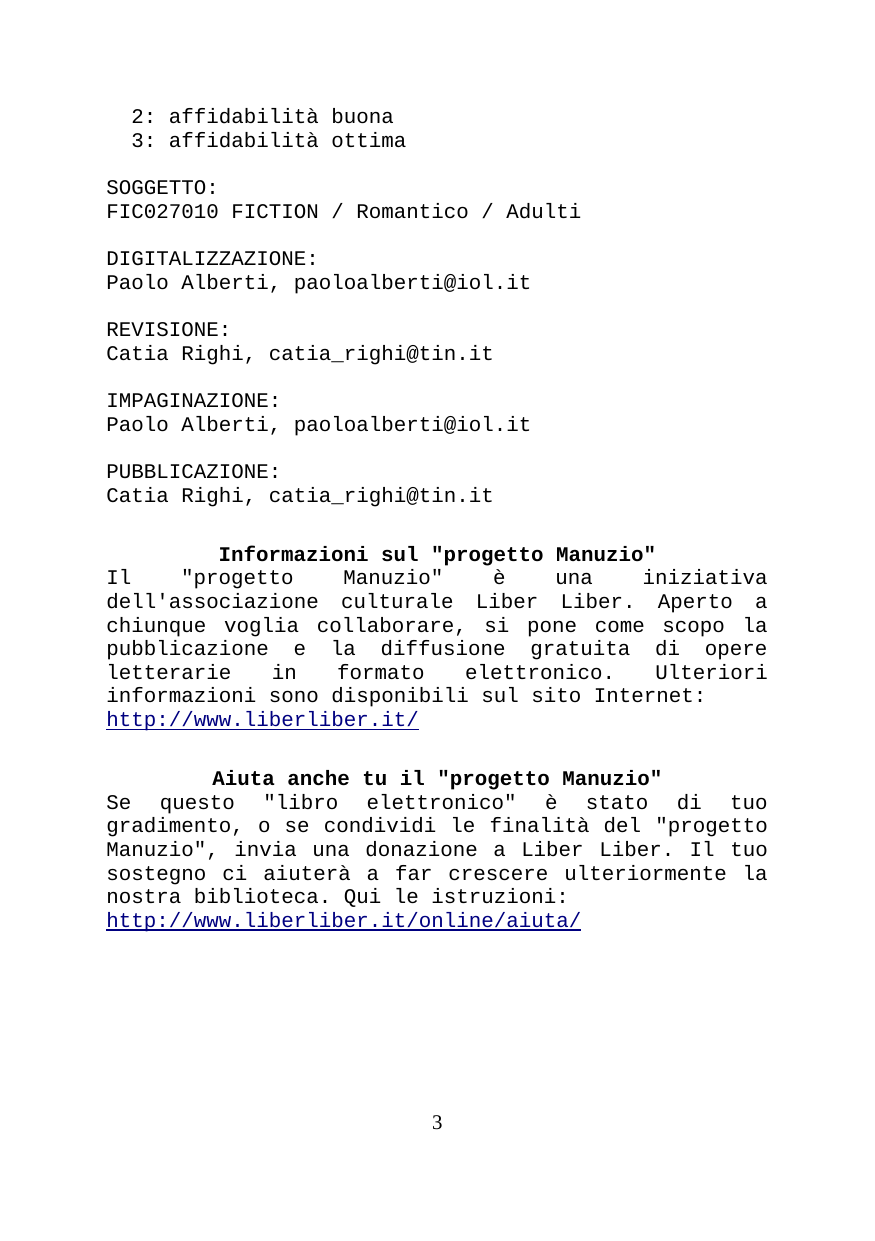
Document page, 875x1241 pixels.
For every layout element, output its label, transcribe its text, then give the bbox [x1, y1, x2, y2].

text Paolo Alberti, paoloalberti@iol.it [106, 272, 768, 295]
text Il "progetto Manuzio" è una iniziativa dell'associazione culturale Liber Liber. Aperto a chiunque voglia collaborare, si pone come scopo la pubblicazione e la diffusione gratuita di opere letterarie in formato elettronico. Ulteriori informazioni sono disponibili sul sito Internet: [106, 567, 768, 709]
text Catia Righi, catia_righi@tin.it [106, 484, 768, 508]
text http://www.liberliber.it/online/aiuta/ [106, 910, 768, 934]
text Aiuta anche tu il "progetto Manuzio" [106, 768, 768, 792]
text Se questo "libro elettronico" è stato di tuo gradimento, o se condividi le finalità del "progetto Manuzio", invia una donazione a Liber Liber. Il tuo sostegno ci aiuterà a far crescere ulteriormente la nostra biblioteca. Qui le istruzioni: [106, 792, 768, 910]
text DIGITALIZZAZIONE: [106, 248, 768, 272]
text IMPAGINAZIONE: [106, 390, 768, 414]
text PUBBLICAZIONE: [106, 461, 768, 484]
text FIC027010 FICTION / Romantico / Adulti [106, 201, 768, 224]
text Informazioni sul "progetto Manuzio" [106, 544, 768, 567]
text SOGGETTO: [106, 177, 768, 201]
text Catia Righi, catia_righi@tin.it [106, 343, 768, 366]
text 2: affidabilità buona [106, 106, 768, 130]
text REVISIONE: [106, 319, 768, 343]
text http://www.liberliber.it/ [106, 709, 768, 733]
text Paolo Alberti, paoloalberti@iol.it [106, 414, 768, 437]
text 3: affidabilità ottima [106, 130, 768, 153]
